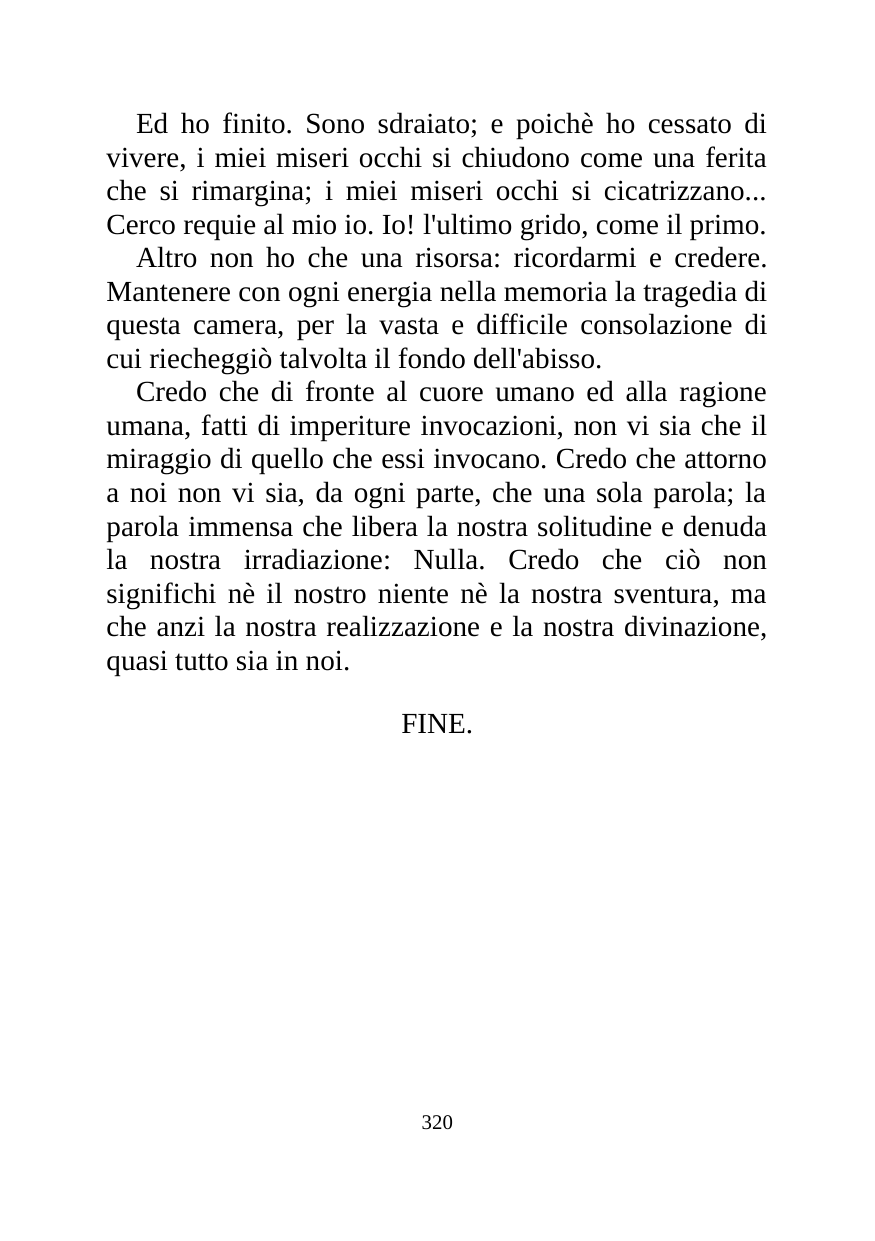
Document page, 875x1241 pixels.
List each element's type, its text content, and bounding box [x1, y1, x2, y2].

text Credo che di fronte al cuore umano ed alla ragione umana, fatti di imperiture invocazioni, non vi sia che il miraggio di quello che essi invocano. Credo che attorno a noi non vi sia, da ogni parte, che una sola parola; la parola immensa che libera la nostra solitudine e denuda la nostra irradiazione: Nulla. Credo che ciò non significhi nè il nostro niente nè la nostra sventura, ma che anzi la nostra realizzazione e la nostra divinazione, quasi tutto sia in noi. [106, 374, 768, 676]
text FINE. [106, 706, 768, 739]
text Altro non ho che una risorsa: ricordarmi e credere. Mantenere con ogni energia nella memoria la tragedia di questa camera, per la vasta e difficile consolazione di cui riecheggiò talvolta il fondo dell'abisso. [106, 240, 768, 374]
text Ed ho finito. Sono sdraiato; e poichè ho cessato di vivere, i miei miseri occhi si chiudono come una ferita che si rimargina; i miei miseri occhi si cicatrizzano... Cerco requie al mio io. Io! l'ultimo grido, come il primo. [106, 106, 768, 240]
